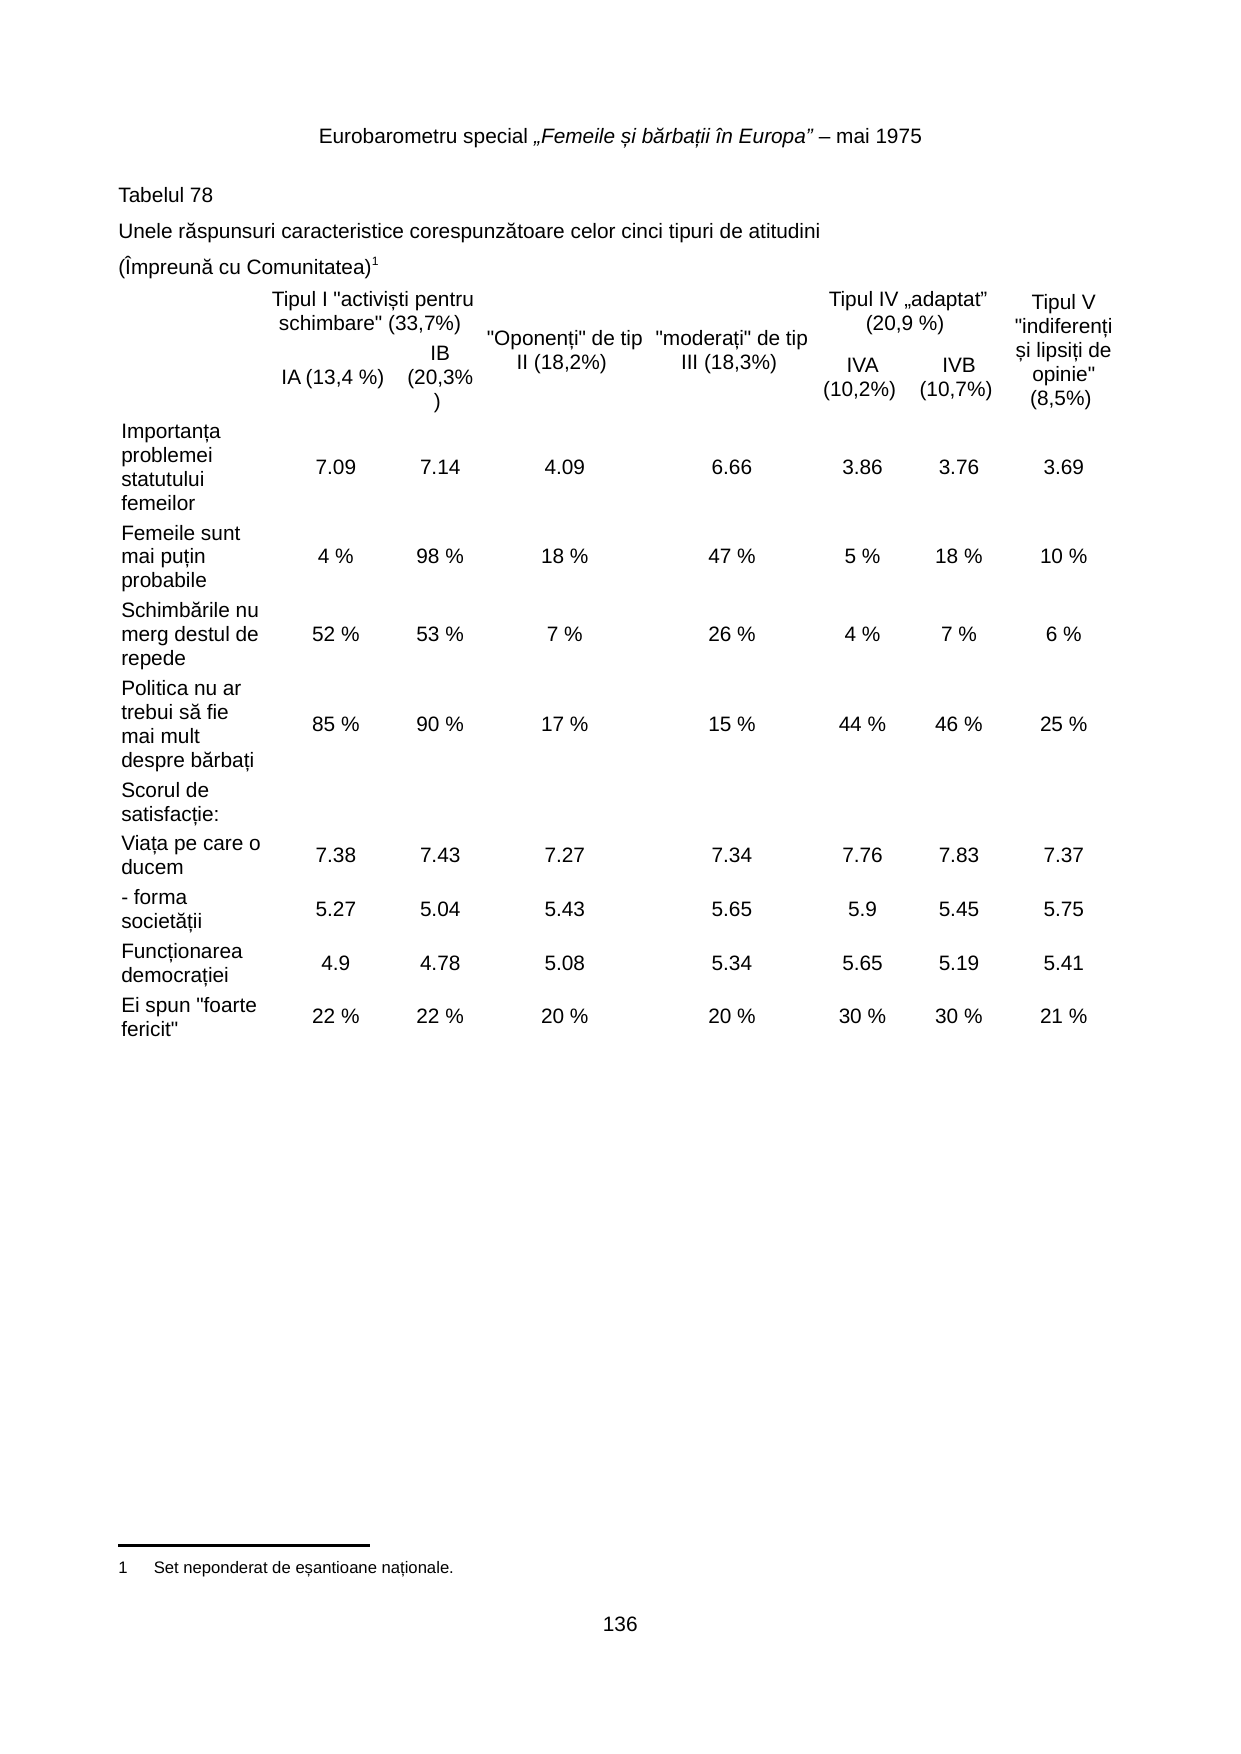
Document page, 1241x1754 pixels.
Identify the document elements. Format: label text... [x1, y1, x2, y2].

table_cell 18 % [913, 518, 1004, 595]
table_cell 5,34 [652, 936, 811, 989]
table_cell 7,83 [913, 828, 1004, 882]
table_cell 6 % [1004, 595, 1123, 673]
table_cell 47 % [652, 518, 811, 595]
table_cell Schimbările nu merg destul de repede [118, 595, 268, 673]
table_cell [811, 775, 913, 828]
text (Împreună cu Comunitatea) [118, 254, 1122, 278]
table_cell 7,14 [403, 416, 477, 517]
table_cell 3,76 [913, 416, 1004, 517]
table_header Tipul IV „adaptat” (20,9 %) [811, 284, 1004, 338]
table_cell [913, 775, 1004, 828]
table_cell Importanța problemei statutului femeilor [118, 416, 268, 517]
table_header "Oponenți" de tip II (18,2%) [477, 284, 652, 416]
table_cell 46 % [913, 673, 1004, 774]
table_cell 4,9 [268, 936, 403, 989]
table_cell Scorul de satisfacție: [118, 775, 268, 828]
table_cell 7,09 [268, 416, 403, 517]
table_cell Politica nu ar trebui să fie mai mult despre bărbați [118, 673, 268, 774]
table_cell 20 % [652, 990, 811, 1043]
table_cell 7,38 [268, 828, 403, 882]
table_cell 7,76 [811, 828, 913, 882]
table_cell 20 % [477, 990, 652, 1043]
table_cell 22 % [403, 990, 477, 1043]
table_cell Funcționarea democrației [118, 936, 268, 989]
table_cell 4 % [811, 595, 913, 673]
text Tabelul 78 [118, 183, 1122, 207]
table_cell 5,08 [477, 936, 652, 989]
table_cell [477, 775, 652, 828]
table_cell 4,09 [477, 416, 652, 517]
table_cell 5,9 [811, 882, 913, 936]
table_cell - forma societății [118, 882, 268, 936]
table_cell 7,34 [652, 828, 811, 882]
table_cell 10 % [1004, 518, 1123, 595]
table_cell 5,04 [403, 882, 477, 936]
table_cell 7,37 [1004, 828, 1123, 882]
table_cell 5,19 [913, 936, 1004, 989]
table_cell 22 % [268, 990, 403, 1043]
table_cell 15 % [652, 673, 811, 774]
table_header "moderați" de tip III (18,3%) [652, 284, 811, 416]
table_cell 5,41 [1004, 936, 1123, 989]
table_cell 18 % [477, 518, 652, 595]
table_cell 4 % [268, 518, 403, 595]
table_header Tipul I "activiști pentru schimbare" (33,7%) [268, 284, 477, 338]
table_cell IVB (10,7%) [913, 338, 1004, 416]
table_cell 53 % [403, 595, 477, 673]
table_cell [118, 338, 268, 416]
table_cell IA (13,4 %) [268, 338, 403, 416]
text Set neponderat de eșantioane naționale. [118, 1557, 1122, 1577]
table_cell 5,45 [913, 882, 1004, 936]
table_cell 5 % [811, 518, 913, 595]
table_cell 7 % [913, 595, 1004, 673]
table_cell 85 % [268, 673, 403, 774]
table_cell Femeile sunt mai puțin probabile [118, 518, 268, 595]
table_cell 4,78 [403, 936, 477, 989]
table_cell 7,27 [477, 828, 652, 882]
table_cell 7,43 [403, 828, 477, 882]
table_cell 5,43 [477, 882, 652, 936]
table_cell 5,65 [811, 936, 913, 989]
table_cell 98 % [403, 518, 477, 595]
table_cell [403, 775, 477, 828]
table_cell 5,27 [268, 882, 403, 936]
table_cell 25 % [1004, 673, 1123, 774]
table_cell Viața pe care o ducem [118, 828, 268, 882]
table_cell 90 % [403, 673, 477, 774]
table_cell [268, 775, 403, 828]
table_cell 3,69 [1004, 416, 1123, 517]
table_header [118, 284, 268, 338]
table_cell 30 % [913, 990, 1004, 1043]
table_cell Ei spun "foarte fericit" [118, 990, 268, 1043]
text Unele răspunsuri caracteristice corespunzătoare celor cinci tipuri de atitudini [118, 219, 1122, 243]
table_cell 5,65 [652, 882, 811, 936]
table_cell IB (20,3%) [403, 338, 477, 416]
table_cell [1004, 775, 1123, 828]
table_cell 7 % [477, 595, 652, 673]
table_cell 21 % [1004, 990, 1123, 1043]
table_header Tipul V "indiferenți și lipsiți de opinie" (8,5%) [1004, 284, 1123, 416]
table_cell 44 % [811, 673, 913, 774]
table_cell 3,86 [811, 416, 913, 517]
table_cell 6,66 [652, 416, 811, 517]
table_cell [652, 775, 811, 828]
table_cell 30 % [811, 990, 913, 1043]
table_cell 5,75 [1004, 882, 1123, 936]
table_cell 17 % [477, 673, 652, 774]
table_cell 26 % [652, 595, 811, 673]
table_cell IVA (10,2%) [811, 338, 913, 416]
table_cell 52 % [268, 595, 403, 673]
